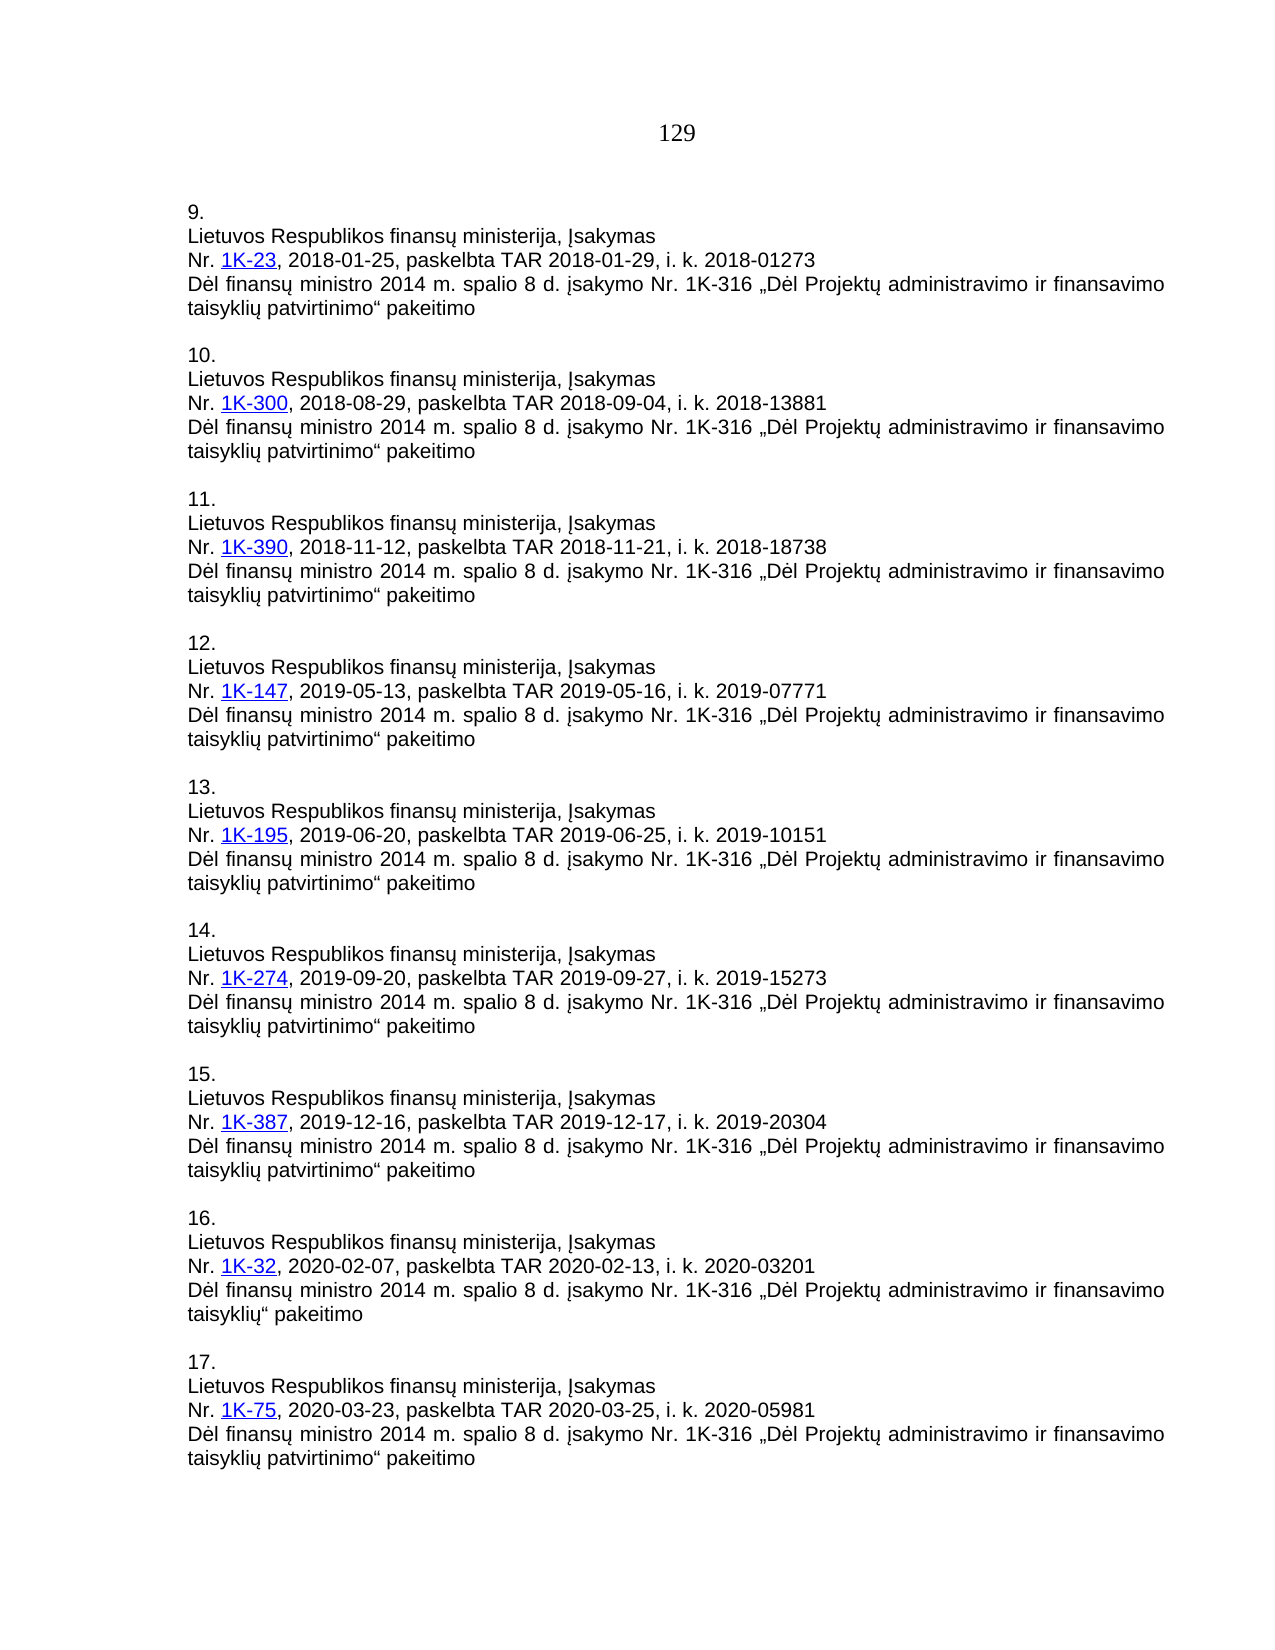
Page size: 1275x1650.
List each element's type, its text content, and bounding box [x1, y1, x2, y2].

text Lietuvos Respublikos finansų ministerija, Įsakymas [187, 798, 1167, 822]
text 13. [187, 774, 1167, 798]
text Nr. 1K-147, 2019-05-13, paskelbta TAR 2019-05-16, i. k. 2019-07771 [187, 679, 1167, 703]
text Dėl finansų ministro 2014 m. spalio 8 d. įsakymo Nr. 1K-316 „Dėl Projektų administravimo ir finansavimo taisyklių“ pakeitimo [187, 1278, 1167, 1326]
text 17. [187, 1349, 1167, 1373]
text Nr. 1K-23, 2018-01-25, paskelbta TAR 2018-01-29, i. k. 2018-01273 [187, 247, 1167, 271]
text Lietuvos Respublikos finansų ministerija, Įsakymas [187, 511, 1167, 535]
text Lietuvos Respublikos finansų ministerija, Įsakymas [187, 1373, 1167, 1397]
text Nr. 1K-195, 2019-06-20, paskelbta TAR 2019-06-25, i. k. 2019-10151 [187, 822, 1167, 846]
text 11. [187, 487, 1167, 511]
text Lietuvos Respublikos finansų ministerija, Įsakymas [187, 942, 1167, 966]
text Nr. 1K-32, 2020-02-07, paskelbta TAR 2020-02-13, i. k. 2020-03201 [187, 1254, 1167, 1278]
text Lietuvos Respublikos finansų ministerija, Įsakymas [187, 655, 1167, 679]
text Nr. 1K-387, 2019-12-16, paskelbta TAR 2019-12-17, i. k. 2019-20304 [187, 1110, 1167, 1134]
text 10. [187, 343, 1167, 367]
text Lietuvos Respublikos finansų ministerija, Įsakymas [187, 1086, 1167, 1110]
text Dėl finansų ministro 2014 m. spalio 8 d. įsakymo Nr. 1K-316 „Dėl Projektų administravimo ir finansavimo taisyklių patvirtinimo“ pakeitimo [187, 846, 1167, 894]
text 15. [187, 1062, 1167, 1086]
text 16. [187, 1206, 1167, 1230]
text 12. [187, 631, 1167, 655]
text 14. [187, 918, 1167, 942]
text Dėl finansų ministro 2014 m. spalio 8 d. įsakymo Nr. 1K-316 „Dėl Projektų administravimo ir finansavimo taisyklių patvirtinimo“ pakeitimo [187, 559, 1167, 607]
text 9. [187, 199, 1167, 223]
text Nr. 1K-274, 2019-09-20, paskelbta TAR 2019-09-27, i. k. 2019-15273 [187, 966, 1167, 990]
text Dėl finansų ministro 2014 m. spalio 8 d. įsakymo Nr. 1K-316 „Dėl Projektų administravimo ir finansavimo taisyklių patvirtinimo“ pakeitimo [187, 1134, 1167, 1182]
text Dėl finansų ministro 2014 m. spalio 8 d. įsakymo Nr. 1K-316 „Dėl Projektų administravimo ir finansavimo taisyklių patvirtinimo“ pakeitimo [187, 271, 1167, 319]
text Dėl finansų ministro 2014 m. spalio 8 d. įsakymo Nr. 1K-316 „Dėl Projektų administravimo ir finansavimo taisyklių patvirtinimo“ pakeitimo [187, 1421, 1167, 1469]
text Dėl finansų ministro 2014 m. spalio 8 d. įsakymo Nr. 1K-316 „Dėl Projektų administravimo ir finansavimo taisyklių patvirtinimo“ pakeitimo [187, 703, 1167, 751]
text Dėl finansų ministro 2014 m. spalio 8 d. įsakymo Nr. 1K-316 „Dėl Projektų administravimo ir finansavimo taisyklių patvirtinimo“ pakeitimo [187, 415, 1167, 463]
text Lietuvos Respublikos finansų ministerija, Įsakymas [187, 223, 1167, 247]
text Lietuvos Respublikos finansų ministerija, Įsakymas [187, 1230, 1167, 1254]
text Dėl finansų ministro 2014 m. spalio 8 d. įsakymo Nr. 1K-316 „Dėl Projektų administravimo ir finansavimo taisyklių patvirtinimo“ pakeitimo [187, 990, 1167, 1038]
text Nr. 1K-300, 2018-08-29, paskelbta TAR 2018-09-04, i. k. 2018-13881 [187, 391, 1167, 415]
text Nr. 1K-390, 2018-11-12, paskelbta TAR 2018-11-21, i. k. 2018-18738 [187, 535, 1167, 559]
text Nr. 1K-75, 2020-03-23, paskelbta TAR 2020-03-25, i. k. 2020-05981 [187, 1397, 1167, 1421]
text Lietuvos Respublikos finansų ministerija, Įsakymas [187, 367, 1167, 391]
